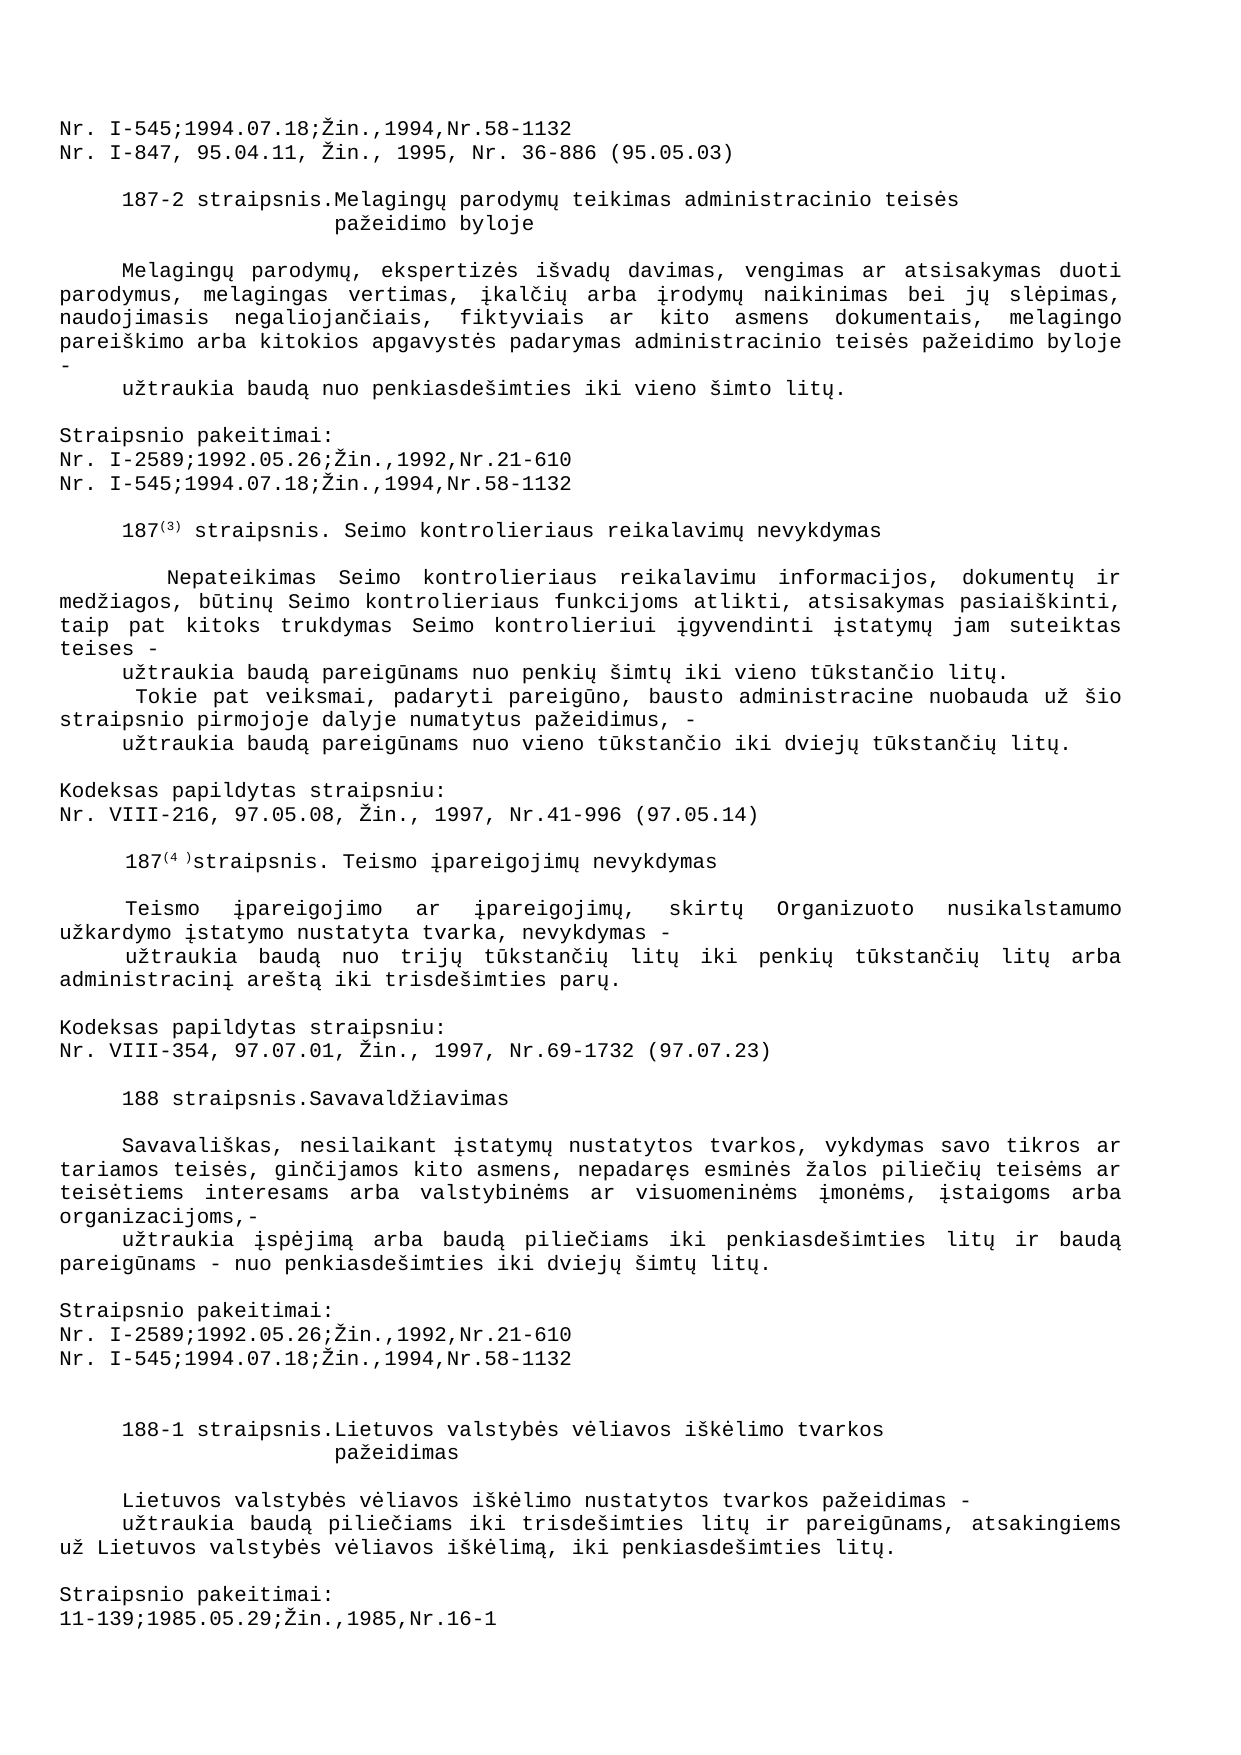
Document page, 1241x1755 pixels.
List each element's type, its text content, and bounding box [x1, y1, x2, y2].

text 188 straipsnis.Savavaldžiavimas [59, 1088, 1122, 1111]
text Straipsnio pakeitimai: [59, 1584, 1122, 1608]
text Melagingų parodymų, ekspertizės išvadų davimas, vengimas ar atsisakymas duoti parodymus, melagingas vertimas, įkalčių arba įrodymų naikinimas bei jų slėpimas, naudojimasis negaliojančiais, fiktyviais ar kito asmens dokumentais, melagingo pareiškimo arba kitokios apgavystės padarymas administracinio teisės pažeidimo byloje - [59, 260, 1122, 378]
text Teismo įpareigojimo ar įpareigojimų, skirtų Organizuoto nusikalstamumo užkardymo įstatymo nustatyta tvarka, nevykdymas - [59, 898, 1122, 946]
text Tokie pat veiksmai, padaryti pareigūno, bausto administracine nuobauda už šio straipsnio pirmojoje dalyje numatytus pažeidimus, - [59, 686, 1122, 733]
text Nr. I-847, 95.04.11, Žin., 1995, Nr. 36-886 (95.05.03) [59, 142, 1122, 165]
text Nr. I-545;1994.07.18;Žin.,1994,Nr.58-1132 [59, 118, 1122, 142]
text užtraukia baudą piliečiams iki trisdešimties litų ir pareigūnams, atsakingiems už Lietuvos valstybės vėliavos iškėlimą, iki penkiasdešimties litų. [59, 1513, 1122, 1561]
text Nr. I-2589;1992.05.26;Žin.,1992,Nr.21-610 [59, 449, 1122, 473]
text užtraukia baudą pareigūnams nuo penkių šimtų iki vieno tūkstančio litų. [59, 662, 1122, 686]
text pažeidimo byloje [59, 213, 1122, 236]
text užtraukia baudą pareigūnams nuo vieno tūkstančio iki dviejų tūkstančių litų. [59, 733, 1122, 757]
text 187(4 )straipsnis. Teismo įpareigojimų nevykdymas [59, 851, 1122, 875]
text užtraukia baudą nuo trijų tūkstančių litų iki penkių tūkstančių litų arba administracinį areštą iki trisdešimties parų. [59, 946, 1122, 993]
text Nr. VIII-354, 97.07.01, Žin., 1997, Nr.69-1732 (97.07.23) [59, 1040, 1122, 1064]
text 187(3) straipsnis. Seimo kontrolieriaus reikalavimų nevykdymas [59, 520, 1122, 544]
text 11-139;1985.05.29;Žin.,1985,Nr.16-1 [59, 1608, 1122, 1631]
text Straipsnio pakeitimai: [59, 426, 1122, 449]
text Kodeksas papildytas straipsniu: [59, 1017, 1122, 1040]
text Kodeksas papildytas straipsniu: [59, 780, 1122, 804]
text užtraukia įspėjimą arba baudą piliečiams iki penkiasdešimties litų ir baudą pareigūnams - nuo penkiasdešimties iki dviejų šimtų litų. [59, 1229, 1122, 1277]
text 187-2 straipsnis.Melagingų parodymų teikimas administracinio teisės [59, 189, 1122, 213]
text Lietuvos valstybės vėliavos iškėlimo nustatytos tvarkos pažeidimas - [59, 1489, 1122, 1513]
text Nr. VIII-216, 97.05.08, Žin., 1997, Nr.41-996 (97.05.14) [59, 804, 1122, 827]
text užtraukia baudą nuo penkiasdešimties iki vieno šimto litų. [59, 378, 1122, 402]
text Straipsnio pakeitimai: [59, 1300, 1122, 1324]
text 188-1 straipsnis.Lietuvos valstybės vėliavos iškėlimo tvarkos [59, 1419, 1122, 1442]
text pažeidimas [59, 1442, 1122, 1466]
text Savavališkas, nesilaikant įstatymų nustatytos tvarkos, vykdymas savo tikros ar tariamos teisės, ginčijamos kito asmens, nepadaręs esminės žalos piliečių teisėms ar teisėtiems interesams arba valstybinėms ar visuomeninėms įmonėms, įstaigoms arba organizacijoms,- [59, 1135, 1122, 1229]
text Nepateikimas Seimo kontrolieriaus reikalavimu informacijos, dokumentų ir medžiagos, būtinų Seimo kontrolieriaus funkcijoms atlikti, atsisakymas pasiaiškinti, taip pat kitoks trukdymas Seimo kontrolieriui įgyvendinti įstatymų jam suteiktas teises - [59, 567, 1122, 662]
text Nr. I-2589;1992.05.26;Žin.,1992,Nr.21-610 [59, 1324, 1122, 1348]
text Nr. I-545;1994.07.18;Žin.,1994,Nr.58-1132 [59, 473, 1122, 496]
text Nr. I-545;1994.07.18;Žin.,1994,Nr.58-1132 [59, 1348, 1122, 1371]
